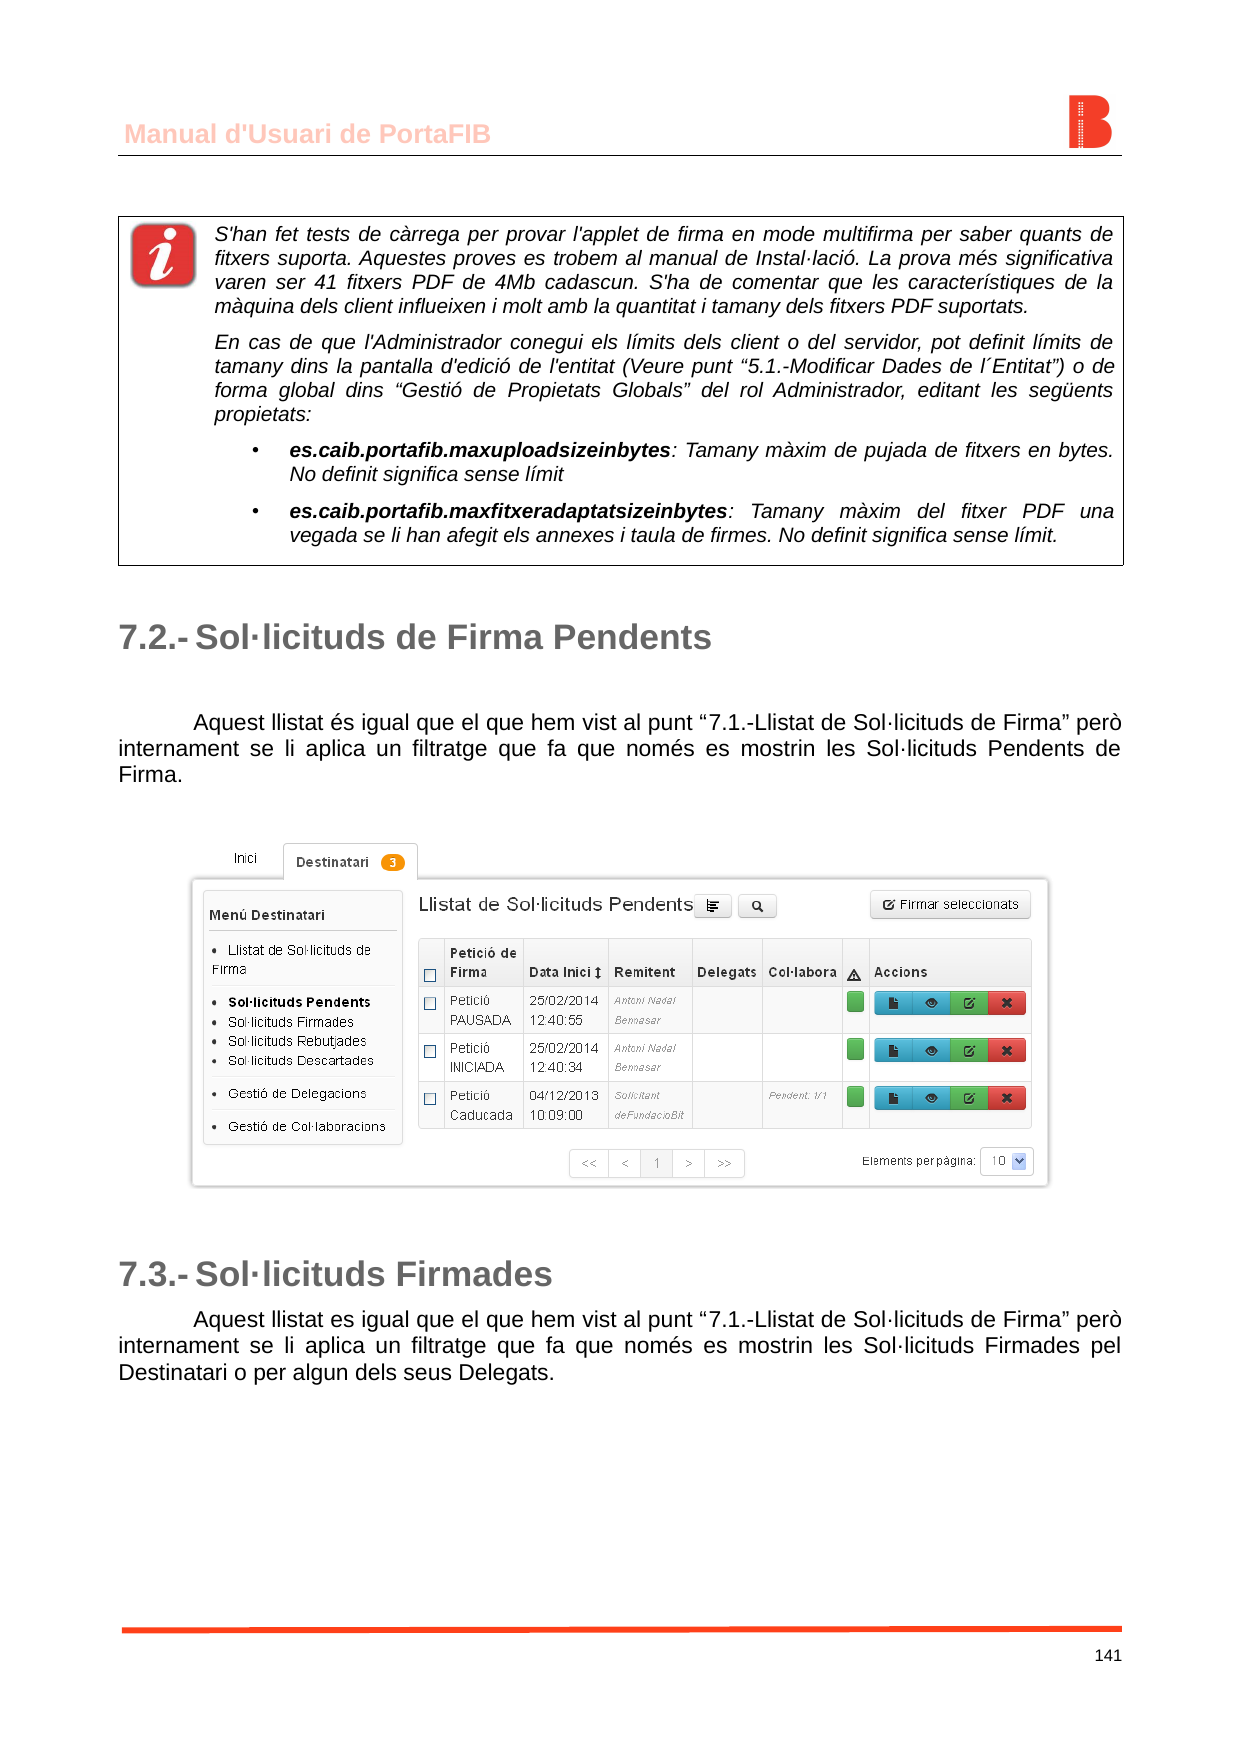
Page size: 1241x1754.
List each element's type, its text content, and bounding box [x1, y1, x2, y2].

table_header S'han fet tests de càrrega per provar l'applet de firma en mode multifirma per saber quants de fitxers suporta. Aquestes proves es trobem al manual de Instal·lació. La prova més significativa varen ser 41 fitxers PDF de 4Mb cadascun. S'ha de comentar que les característiques de la màquina dels client influeixen i molt amb la quantitat i tamany dels fitxers PDF suportats. En cas de que l'Administrador conegui els límits dels client o del servidor, pot definit límits de tamany dins la pantalla d'edició de l'entitat (Veure punt “5.1.-Modificar Dades de l´Entitat”) o de forma global dins “Gestió de Propietats Globals” del rol Administrador, editant les següents propietats: es.caib.portafib.maxuploadsizeinbytes: Tamany màxim de pujada de fitxers en bytes. No definit significa sense límit es.caib.portafib.maxfitxeradaptatsizeinbytes: Tamany màxim del fitxer PDF una vegada se li han afegit els annexes i taula de firmes. No definit significa sense límit. [209, 217, 1123, 565]
picture [186, 838, 1054, 1189]
text Aquest llistat es igual que el que hem vist al punt “7.1.-Llistat de Sol·licituds de Firma” però internament se li aplica un filtratge que fa que només es mostrin les Sol·licituds Firmades pel Destinatari o per algun dels seus Delegats. [118, 1306, 1122, 1385]
subtitle Sol·licituds Firmades [118, 1253, 1122, 1293]
text Aquest llistat és igual que el que hem vist al punt “7.1.-Llistat de Sol·licituds de Firma” però internament se li aplica un filtratge que fa que només es mostrin les Sol·licituds Pendents de Firma. [118, 708, 1122, 788]
picture [129, 221, 198, 289]
table_header [119, 217, 209, 565]
subtitle Sol·licituds de Firma Pendents [118, 616, 1122, 657]
picture [1063, 94, 1117, 150]
